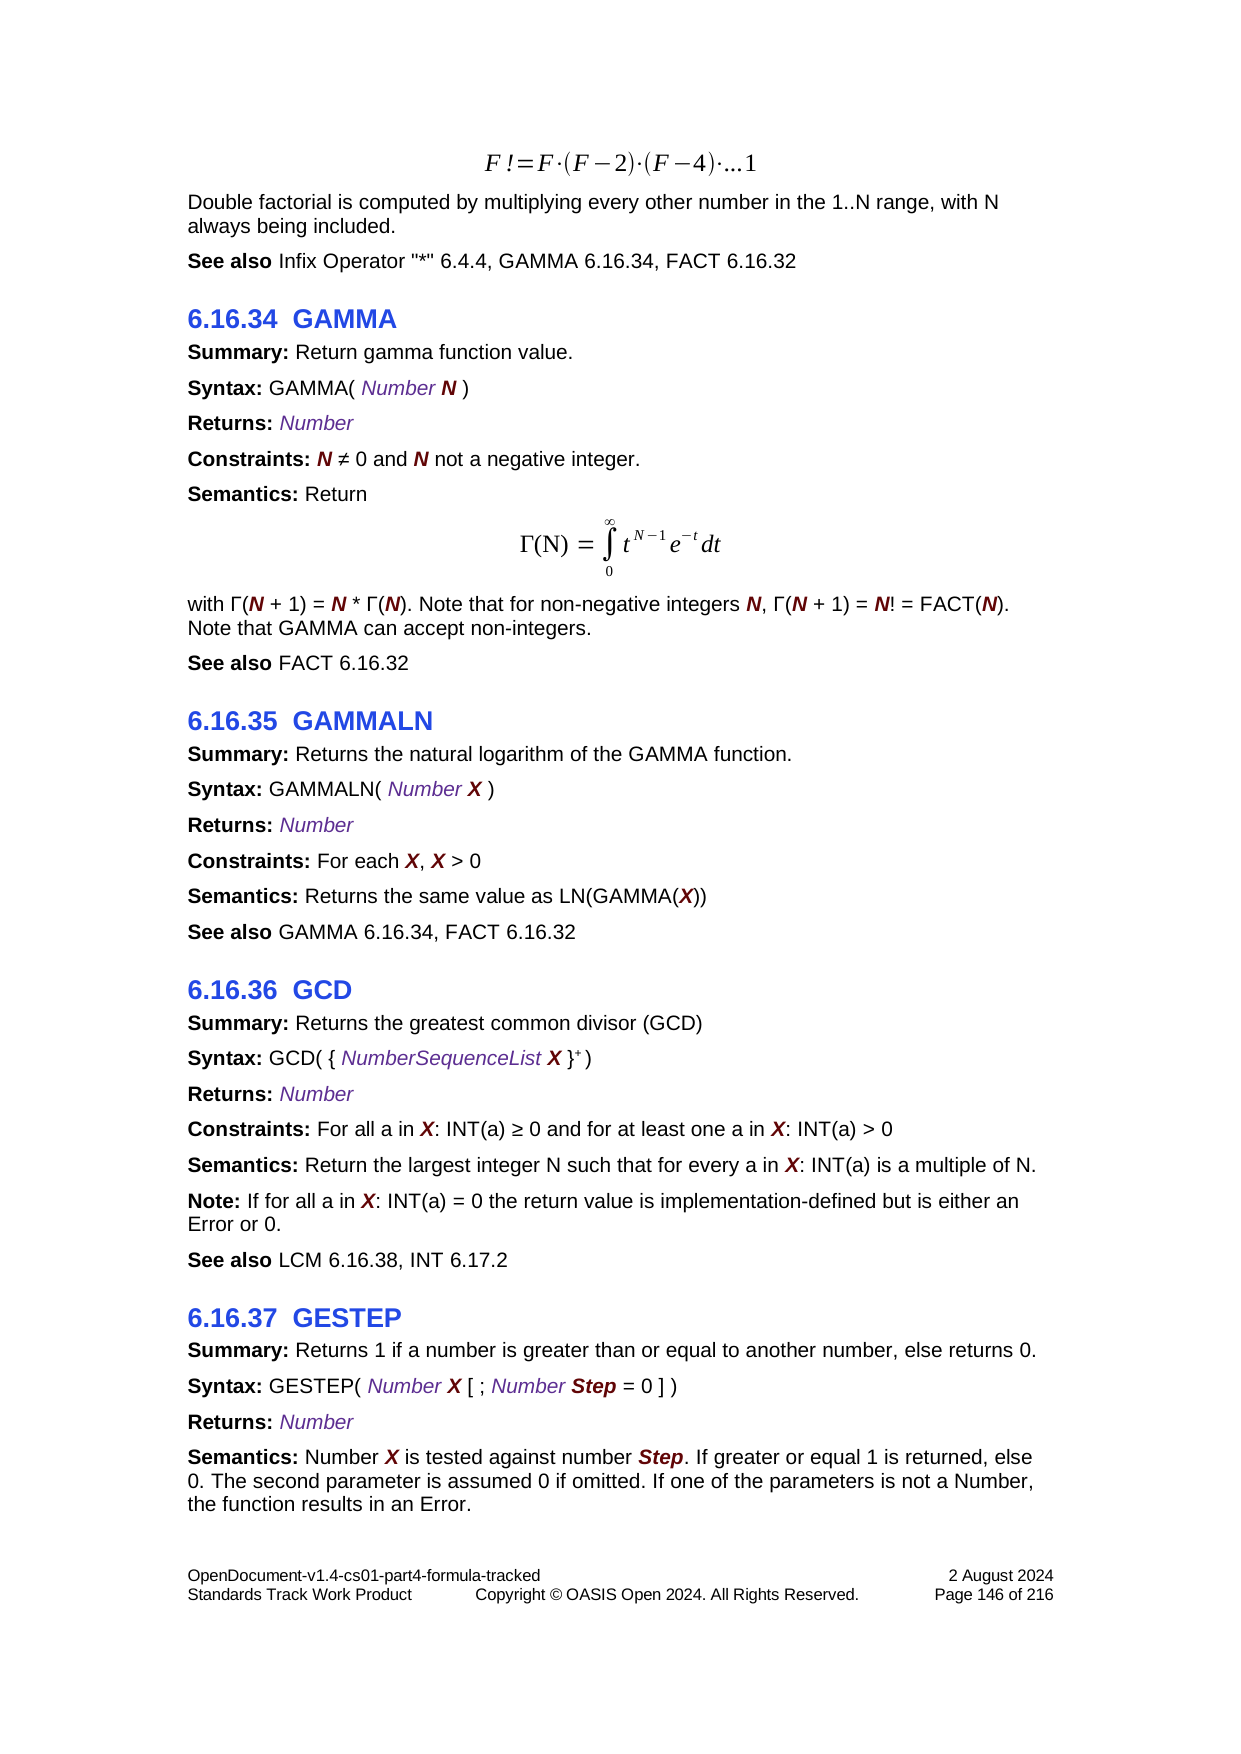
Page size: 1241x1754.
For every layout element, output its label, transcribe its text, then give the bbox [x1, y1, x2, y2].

subtitle GAMMA [187, 304, 1053, 334]
text Summary: Returns the natural logarithm of the GAMMA function. [187, 742, 1053, 766]
text See also GAMMA 6.16.34, FACT 6.16.32 [187, 920, 1053, 944]
text Semantics: Return the largest integer N such that for every a in X: INT(a) is a multiple of N. [187, 1153, 1053, 1177]
text Returns: Number [187, 1410, 1053, 1434]
text Semantics: Return [187, 483, 1053, 506]
text with Γ(N + 1) = N * Γ(N). Note that for non-negative integers N, Γ(N + 1) = N! = FACT(N). Note that GAMMA can accept non-integers. [187, 592, 1053, 639]
text See also Infix Operator "*" 6.4.4, GAMMA 6.16.34, FACT 6.16.32 [187, 250, 1053, 273]
text Returns: Number [187, 1082, 1053, 1106]
subtitle GCD [187, 975, 1053, 1005]
text See also LCM 6.16.38, INT 6.17.2 [187, 1248, 1053, 1272]
text Returns: Number [187, 813, 1053, 837]
text Summary: Returns the greatest common divisor (GCD) [187, 1011, 1053, 1034]
text Summary: Return gamma function value. [187, 340, 1053, 364]
text Constraints: For each X, X > 0 [187, 849, 1053, 873]
text Returns: Number [187, 412, 1053, 435]
text See also FACT 6.16.32 [187, 652, 1053, 675]
text Syntax: GESTEP( Number X [ ; Number Step = 0 ] ) [187, 1374, 1053, 1398]
text Summary: Returns 1 if a number is greater than or equal to another number, else returns 0. [187, 1339, 1053, 1362]
text Semantics: Number X is tested against number Step. If greater or equal 1 is returned, else 0. The second parameter is assumed 0 if omitted. If one of the parameters is not a Number, the function results in an Error. [187, 1446, 1053, 1516]
text Syntax: GAMMA( Number N ) [187, 376, 1053, 399]
text Semantics: Returns the same value as LN(GAMMA(X)) [187, 885, 1053, 908]
text Constraints: For all a in X: INT(a) ≥ 0 and for at least one a in X: INT(a) > 0 [187, 1118, 1053, 1141]
text Syntax: GAMMALN( Number X ) [187, 778, 1053, 801]
text Syntax: GCD( { NumberSequenceList X }+ ) [187, 1047, 1053, 1070]
text Note: If for all a in X: INT(a) = 0 the return value is implementation-defined but is either an Error or 0. [187, 1189, 1053, 1236]
text Double factorial is computed by multiplying every other number in the 1..N range, with N always being included. [187, 191, 1053, 238]
text Constraints: N ≠ 0 and N not a negative integer. [187, 447, 1053, 471]
subtitle GAMMALN [187, 706, 1053, 736]
subtitle GESTEP [187, 1303, 1053, 1333]
